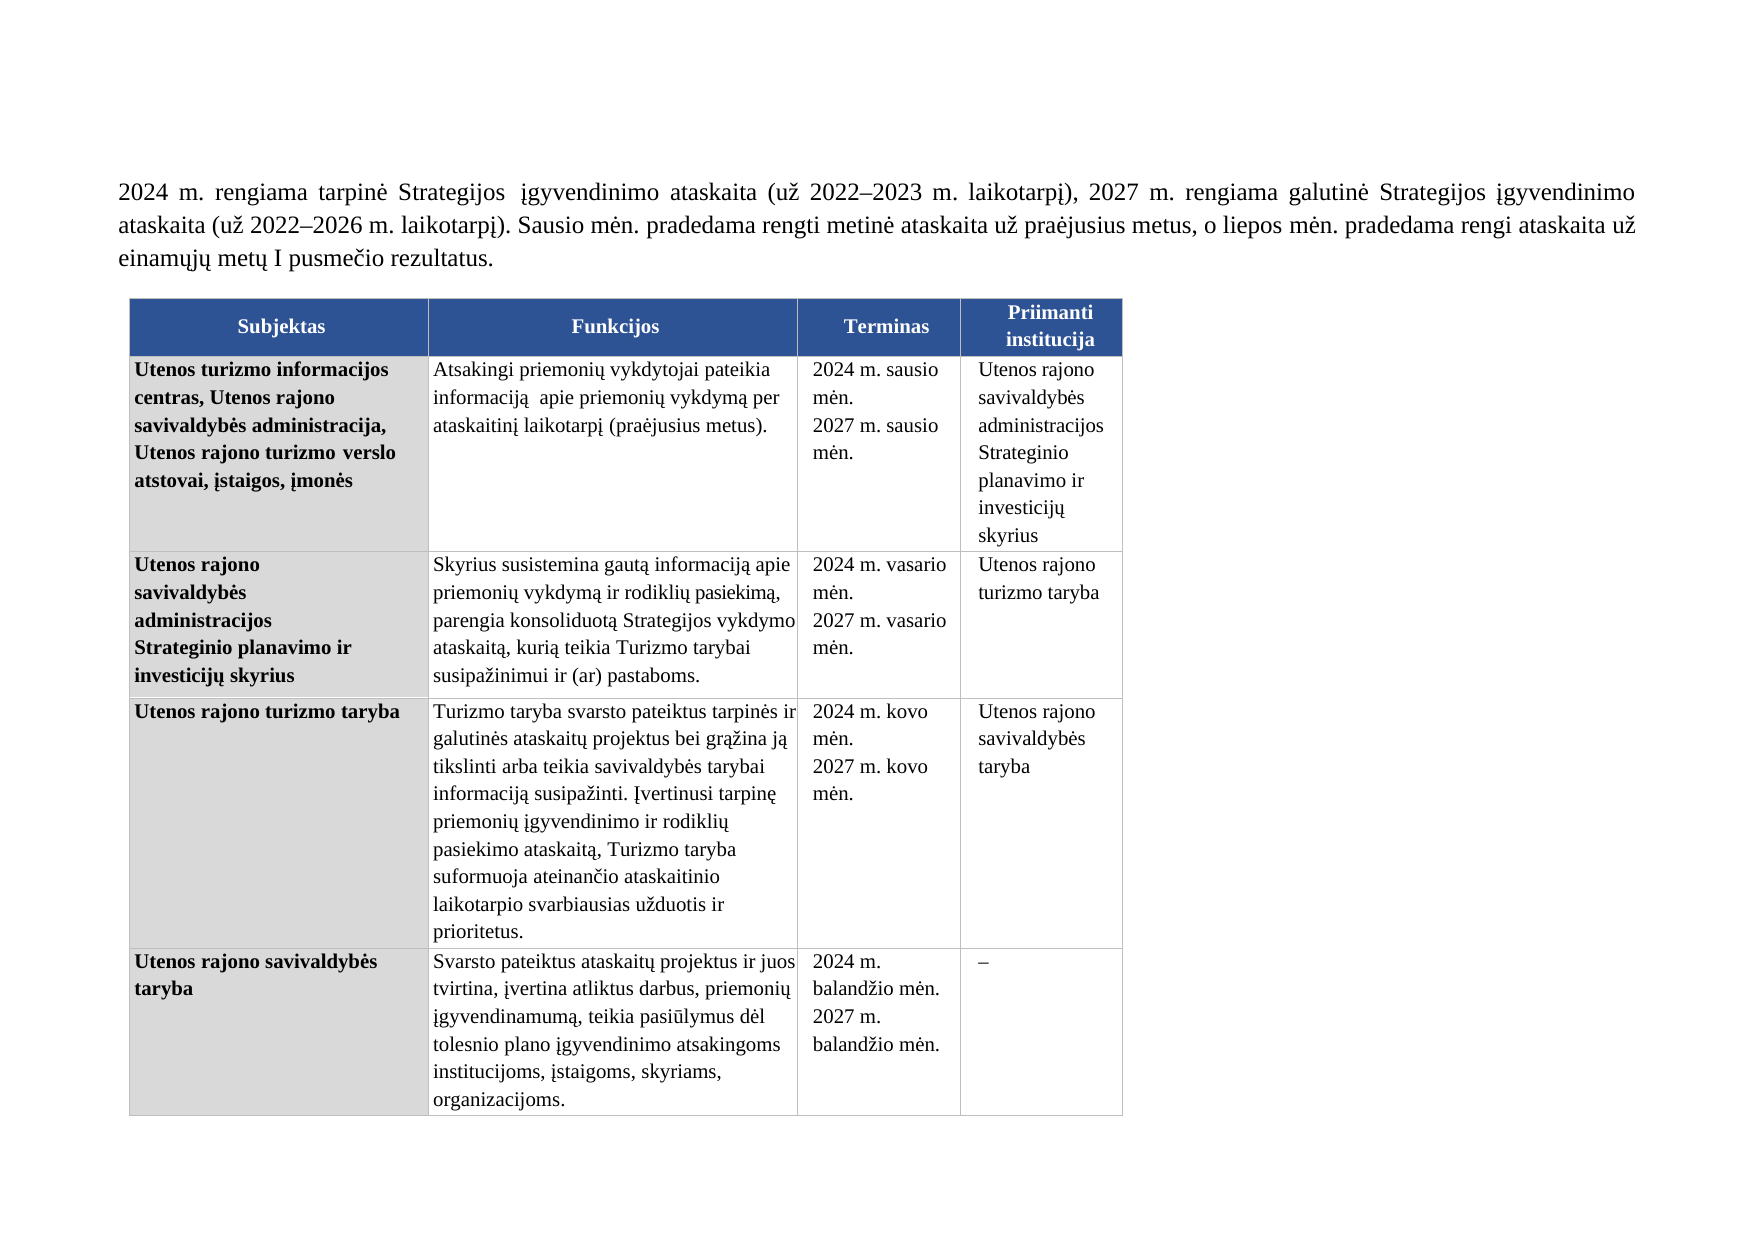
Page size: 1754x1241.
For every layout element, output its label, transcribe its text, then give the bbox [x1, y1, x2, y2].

table_header Terminas [798, 299, 960, 356]
table_cell 2024 m. sausio mėn. 2027 m. sausio mėn. [798, 357, 960, 551]
table_header Priimanti institucija [961, 299, 1122, 356]
table_cell 2024 m. balandžio mėn. 2027 m. balandžio mėn. [798, 949, 960, 1115]
text 2024 m. rengiama tarpinė Strategijos įgyvendinimo ataskaita (už 2022–2023 m. laikotarpį), 2027 m. rengiama galutinė Strategijos įgyvendinimo ataskaita (už 2022–2026 m. laikotarpį). Sausio mėn. pradedama rengti metinė ataskaita už praėjusius metus, o liepos mėn. pradedama rengi ataskaita už einamųjų metų I pusmečio rezultatus. [118, 177, 1636, 272]
table_cell Atsakingi priemonių vykdytojai pateikia informaciją apie priemonių vykdymą per ataskaitinį laikotarpį (praėjusius metus). [429, 357, 797, 551]
table_header Funkcijos [429, 299, 797, 356]
table_cell Utenos rajono savivaldybės taryba [130, 949, 428, 1115]
table_cell Skyrius susistemina gautą informaciją apie priemonių vykdymą ir rodiklių pasiekimą, parengia konsoliduotą Strategijos vykdymo ataskaitą, kurią teikia Turizmo tarybai susipažinimui ir (ar) pastaboms. [429, 552, 797, 697]
table_cell Turizmo taryba svarsto pateiktus tarpinės ir galutinės ataskaitų projektus bei grąžina ją tikslinti arba teikia savivaldybės tarybai informaciją susipažinti. Įvertinusi tarpinę priemonių įgyvendinimo ir rodiklių pasiekimo ataskaitą, Turizmo taryba suformuoja ateinančio ataskaitinio laikotarpio svarbiausias užduotis ir prioritetus. [429, 699, 797, 948]
table_cell Utenos turizmo informacijos centras, Utenos rajono savivaldybės administracija, Utenos rajono turizmo verslo atstovai, įstaigos, įmonės [130, 357, 428, 551]
table_cell Utenos rajono turizmo taryba [130, 699, 428, 948]
table_header Subjektas [130, 299, 428, 356]
table_cell – [961, 949, 1122, 1115]
table_cell Utenos rajono savivaldybės taryba [961, 699, 1122, 948]
table_cell 2024 m. vasario mėn. 2027 m. vasario mėn. [798, 552, 960, 697]
table_cell 2024 m. kovo mėn. 2027 m. kovo mėn. [798, 699, 960, 948]
table_cell Utenos rajono turizmo taryba [961, 552, 1122, 697]
table_cell Utenos rajono savivaldybės administracijos Strateginio planavimo ir investicijų skyrius [130, 552, 428, 697]
table_cell Utenos rajono savivaldybės administracijos Strateginio planavimo ir investicijų skyrius [961, 357, 1122, 551]
table_cell Svarsto pateiktus ataskaitų projektus ir juos tvirtina, įvertina atliktus darbus, priemonių įgyvendinamumą, teikia pasiūlymus dėl tolesnio plano įgyvendinimo atsakingoms institucijoms, įstaigoms, skyriams, organizacijoms. [429, 949, 797, 1115]
